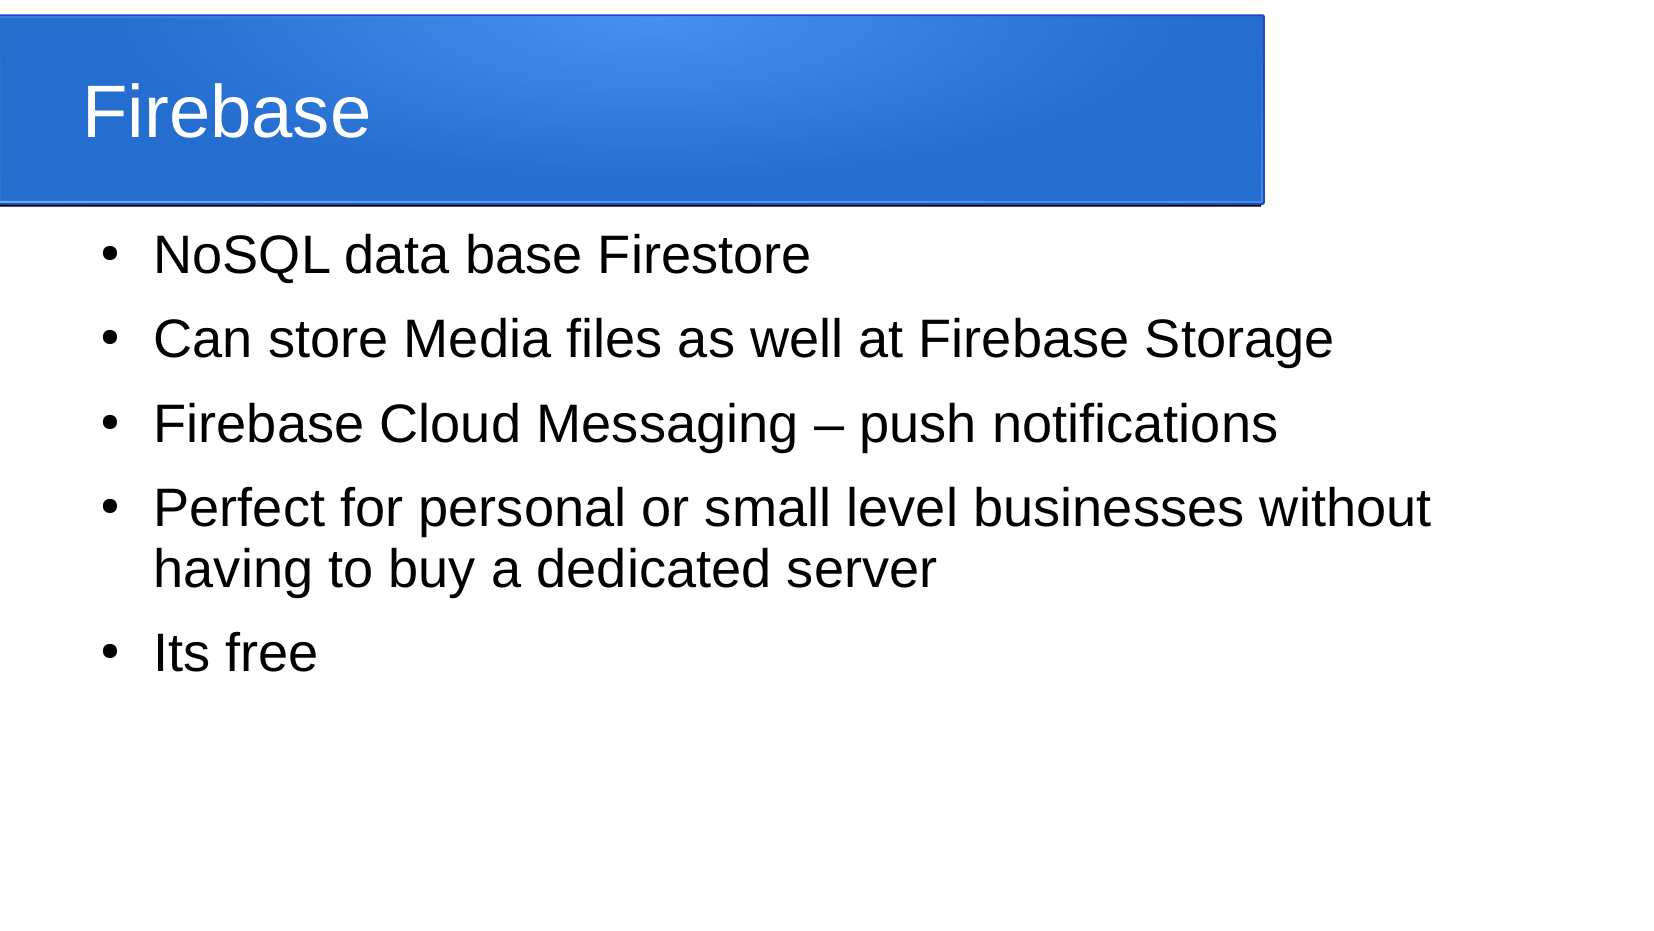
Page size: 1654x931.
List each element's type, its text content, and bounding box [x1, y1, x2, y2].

title Firebase [82, 35, 1235, 189]
list NoSQL data base Firestore Can store Media files as well at Firebase Storage Firebase Cloud Messaging – push notifications Perfect for personal or small level businesses without having to buy a dedicated server Its free [82, 224, 1571, 764]
